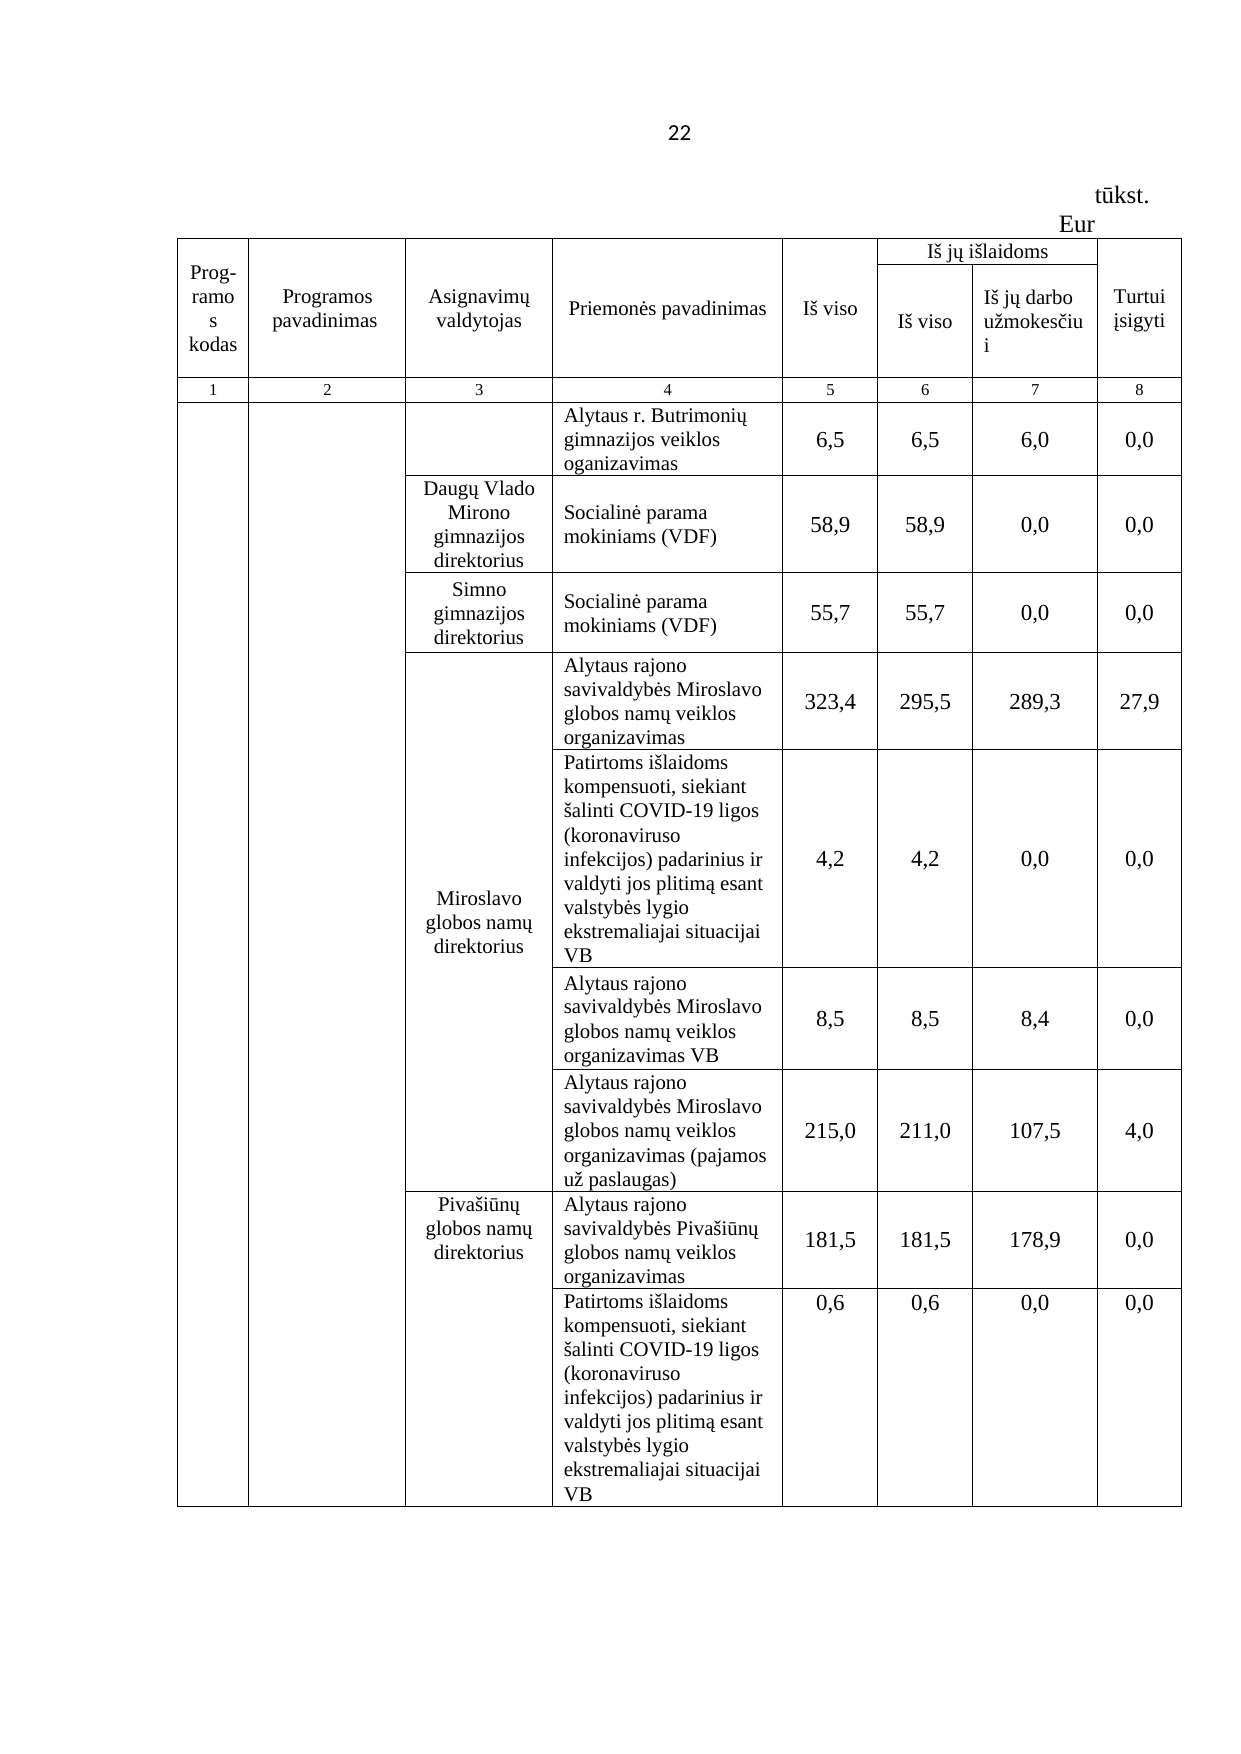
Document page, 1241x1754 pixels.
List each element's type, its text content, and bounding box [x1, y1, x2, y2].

table_cell Pivašiūnų globos namų direktorius [406, 1192, 552, 1506]
table_cell 6,5 [783, 403, 877, 475]
table_cell 4,0 [1098, 1070, 1181, 1191]
table_cell 181,5 [878, 1192, 972, 1288]
table_header [552, 180, 783, 238]
table_cell 4 [553, 378, 782, 402]
table_cell Patirtoms išlaidoms kompensuoti, siekiant šalinti COVID-19 ligos (koronaviruso infekcijos) padarinius ir valdyti jos plitimą esant valstybės lygio ekstremaliajai situacijai VB [553, 750, 782, 967]
table_cell [178, 403, 248, 1506]
table_cell 55,7 [878, 573, 972, 652]
table_cell Programos pavadinimas [249, 239, 405, 377]
table_cell 7 [973, 378, 1097, 402]
table_cell 215,0 [783, 1070, 877, 1191]
table_cell 178,9 [973, 1192, 1097, 1288]
table_cell 8,5 [878, 968, 972, 1069]
table_cell 4,2 [783, 750, 877, 967]
table_cell 3 [406, 378, 552, 402]
table_cell 58,9 [783, 476, 877, 572]
table_cell 0,0 [973, 1289, 1097, 1506]
table_cell 1 [178, 378, 248, 402]
table_cell 295,5 [878, 653, 972, 749]
table_cell 0,0 [1098, 1289, 1181, 1506]
table_header [406, 180, 552, 238]
table_cell 55,7 [783, 573, 877, 652]
table_cell 27,9 [1098, 653, 1181, 749]
table_cell Turtui įsigyti [1098, 239, 1181, 377]
table_cell 211,0 [878, 1070, 972, 1191]
table_cell 0,0 [1098, 403, 1181, 475]
table_cell Iš jų išlaidoms [878, 239, 1097, 264]
table_cell Alytaus rajono savivaldybės Miroslavo globos namų veiklos organizavimas VB [553, 968, 782, 1069]
table_cell Priemonės pavadinimas [553, 239, 782, 377]
table_cell Iš viso [783, 239, 877, 377]
table_cell [406, 403, 552, 475]
table_cell Socialinė parama mokiniams (VDF) [553, 573, 782, 652]
table_cell 0,0 [973, 476, 1097, 572]
table_cell 4,2 [878, 750, 972, 967]
table_cell 8,5 [783, 968, 877, 1069]
table_cell Alytaus rajono savivaldybės Miroslavo globos namų veiklos organizavimas (pajamos už paslaugas) [553, 1070, 782, 1191]
table_cell Miroslavo globos namų direktorius [406, 653, 552, 1191]
table_header [177, 180, 249, 238]
table_cell 107,5 [973, 1070, 1097, 1191]
table_cell 58,9 [878, 476, 972, 572]
table_cell Alytaus rajono savivaldybės Pivašiūnų globos namų veiklos organizavimas [553, 1192, 782, 1288]
table_cell Iš viso [878, 265, 972, 377]
table_cell Alytaus r. Butrimonių gimnazijos veiklos oganizavimas [553, 403, 782, 475]
table_cell Asignavimų valdytojas [406, 239, 552, 377]
table_cell 0,0 [1098, 573, 1181, 652]
table_cell Iš jų darbo užmokesčiui [973, 265, 1097, 377]
table_cell 2 [249, 378, 405, 402]
table_cell Simno gimnazijos direktorius [406, 573, 552, 652]
table_cell 323,4 [783, 653, 877, 749]
table_cell 8,4 [973, 968, 1097, 1069]
table_cell Patirtoms išlaidoms kompensuoti, siekiant šalinti COVID-19 ligos (koronaviruso infekcijos) padarinius ir valdyti jos plitimą esant valstybės lygio ekstremaliajai situacijai VB [553, 1289, 782, 1506]
table_cell 8 [1098, 378, 1181, 402]
table_cell 0,0 [1098, 476, 1181, 572]
table_cell 6,5 [878, 403, 972, 475]
table_header [783, 180, 878, 238]
table_cell 5 [783, 378, 877, 402]
table_cell 289,3 [973, 653, 1097, 749]
table_cell Socialinė parama mokiniams (VDF) [553, 476, 782, 572]
table_cell 0,0 [973, 750, 1097, 967]
table_cell 0,0 [1098, 750, 1181, 967]
table_cell Alytaus rajono savivaldybės Miroslavo globos namų veiklos organizavimas [553, 653, 782, 749]
table_cell Daugų Vlado Mirono gimnazijos direktorius [406, 476, 552, 572]
table_header [249, 180, 406, 238]
table_cell 0,6 [783, 1289, 877, 1506]
table_cell 0,6 [878, 1289, 972, 1506]
table_cell 0,0 [1098, 968, 1181, 1069]
table_header tūkst. Eur [973, 180, 1181, 238]
table_cell [249, 403, 405, 1506]
table_cell 181,5 [783, 1192, 877, 1288]
table_cell 6,0 [973, 403, 1097, 475]
table_header [878, 180, 972, 238]
table_cell Prog-ramos kodas [178, 239, 248, 377]
table_cell 0,0 [973, 573, 1097, 652]
table_cell 0,0 [1098, 1192, 1181, 1288]
table_cell 6 [878, 378, 972, 402]
